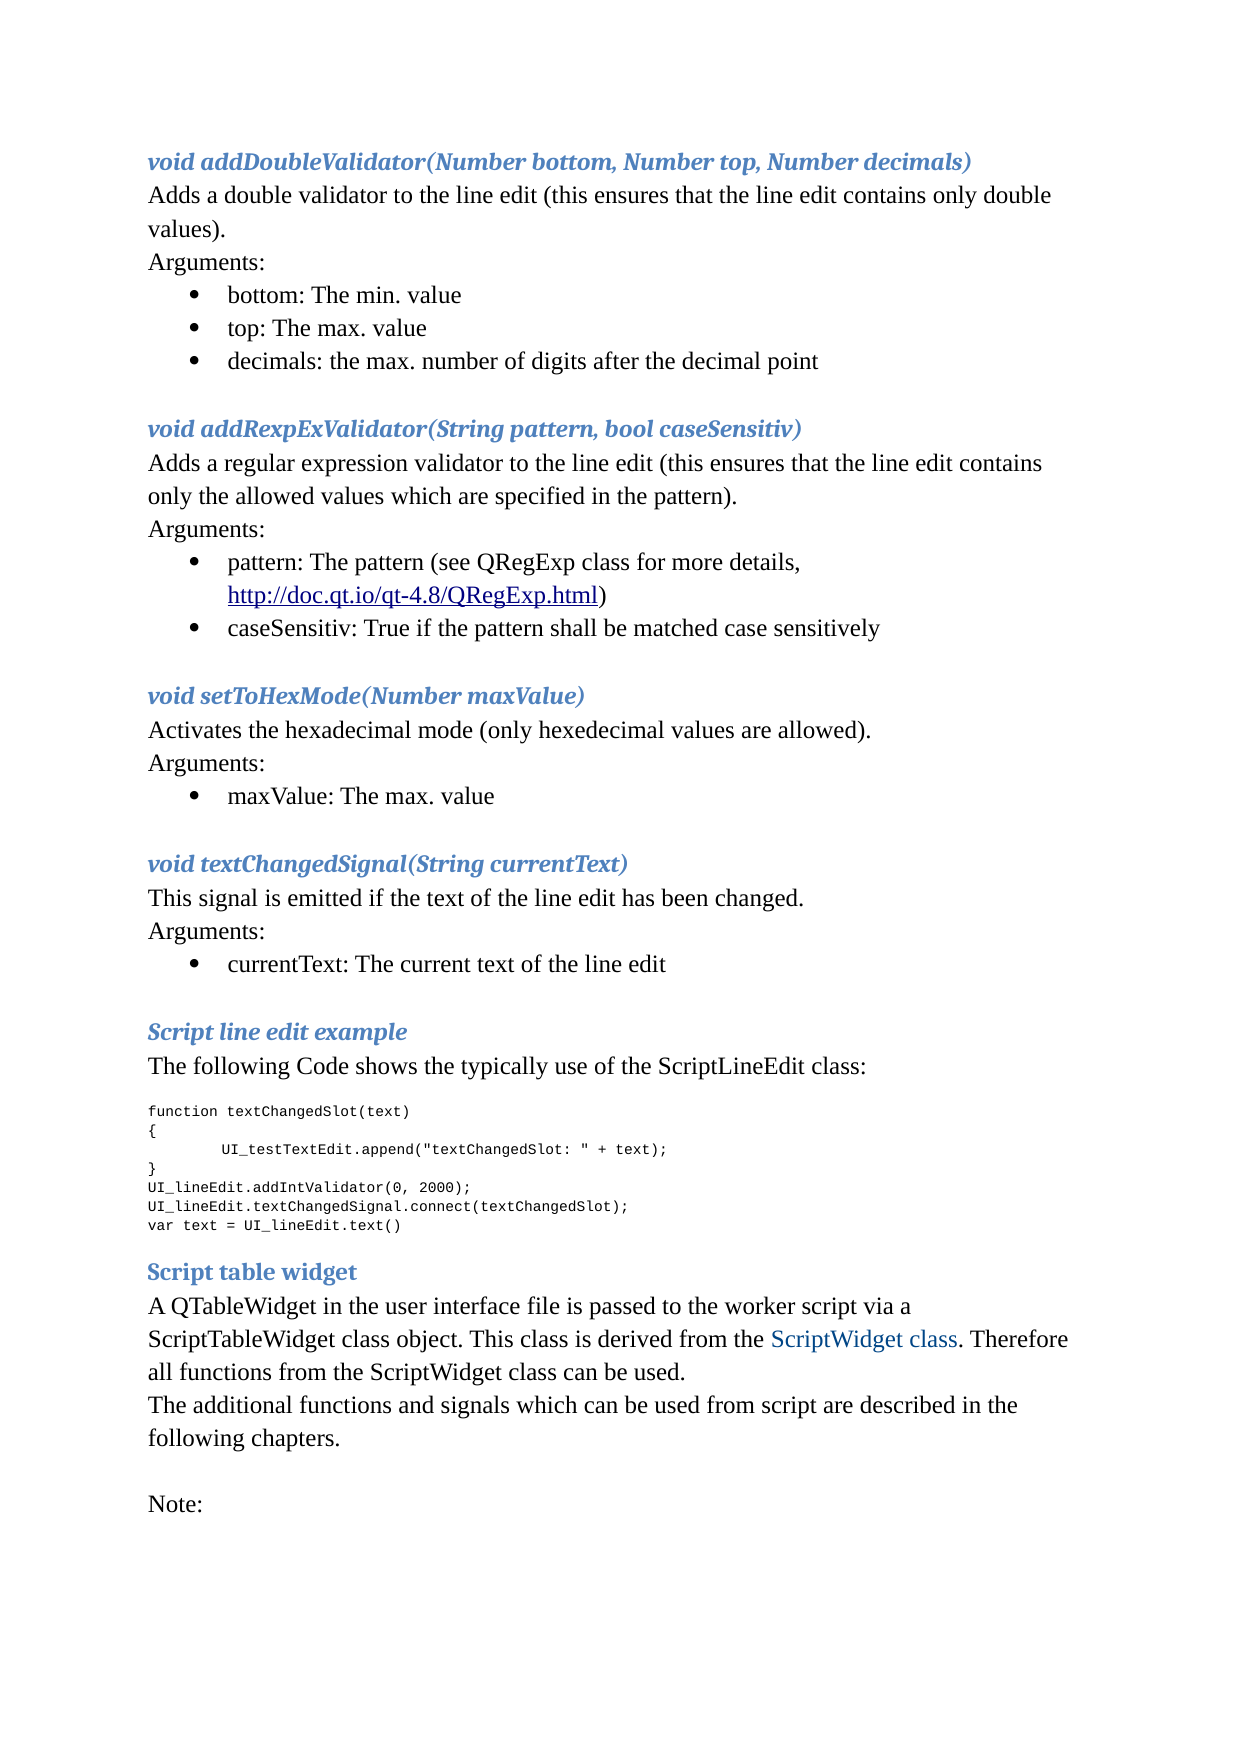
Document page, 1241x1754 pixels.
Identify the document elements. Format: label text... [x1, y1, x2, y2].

text UI_lineEdit.addIntValidator(0, 2000); [148, 1181, 1093, 1197]
text Activates the hexadecimal mode (only hexedecimal values are allowed). [148, 715, 1093, 743]
list decimals: the max. number of digits after the decimal point [190, 346, 1093, 374]
text The additional functions and signals which can be used from script are described in the following chapters. [148, 1390, 1093, 1452]
list top: The max. value [190, 313, 1093, 341]
text Note: [148, 1489, 1093, 1518]
list bottom: The min. value [190, 280, 1093, 308]
text var text = UI_lineEdit.text() [148, 1218, 1093, 1235]
text This signal is emitted if the text of the line edit has been changed. [148, 883, 1093, 912]
text Arguments: [148, 916, 1093, 944]
subtitle Script table widget [148, 1258, 1093, 1287]
text A QTableWidget in the user interface file is passed to the worker script via a ScriptTableWidget class object. This class is derived from the ScriptWidget class. Therefore all functions from the ScriptWidget class can be used. [148, 1291, 1093, 1386]
text } [148, 1162, 1093, 1178]
subtitle void setToHexMode(Number maxValue) [148, 682, 1093, 711]
subtitle void addRexpExValidator(String pattern, bool caseSensitiv) [148, 415, 1093, 443]
text UI_lineEdit.textChangedSignal.connect(textChangedSlot); [148, 1199, 1093, 1216]
list caseSensitiv: True if the pattern shall be matched case sensitively [190, 613, 1093, 642]
subtitle void addDoubleValidator(Number bottom, Number top, Number decimals) [148, 148, 1093, 176]
list maxValue: The max. value [190, 781, 1093, 809]
text Arguments: [148, 748, 1093, 777]
text function textChangedSlot(text) [148, 1105, 1093, 1121]
text The following Code shows the typically use of the ScriptLineEdit class: [148, 1051, 1093, 1079]
text Arguments: [148, 514, 1093, 542]
text UI_testTextEdit.append("textChangedSlot: " + text); [148, 1143, 1093, 1159]
text Adds a regular expression validator to the line edit (this ensures that the line edit contains only the allowed values which are specified in the pattern). [148, 448, 1093, 509]
list currentText: The current text of the line edit [190, 949, 1093, 978]
text Arguments: [148, 247, 1093, 275]
list pattern: The pattern (see QRegExp class for more details, http://doc.qt.io/qt-4.8/QRegExp.html) [190, 547, 1093, 608]
subtitle Script line edit example [148, 1018, 1093, 1047]
text Adds a double validator to the line edit (this ensures that the line edit contains only double values). [148, 181, 1093, 242]
text { [148, 1124, 1093, 1140]
subtitle void textChangedSignal(String currentText) [148, 850, 1093, 878]
